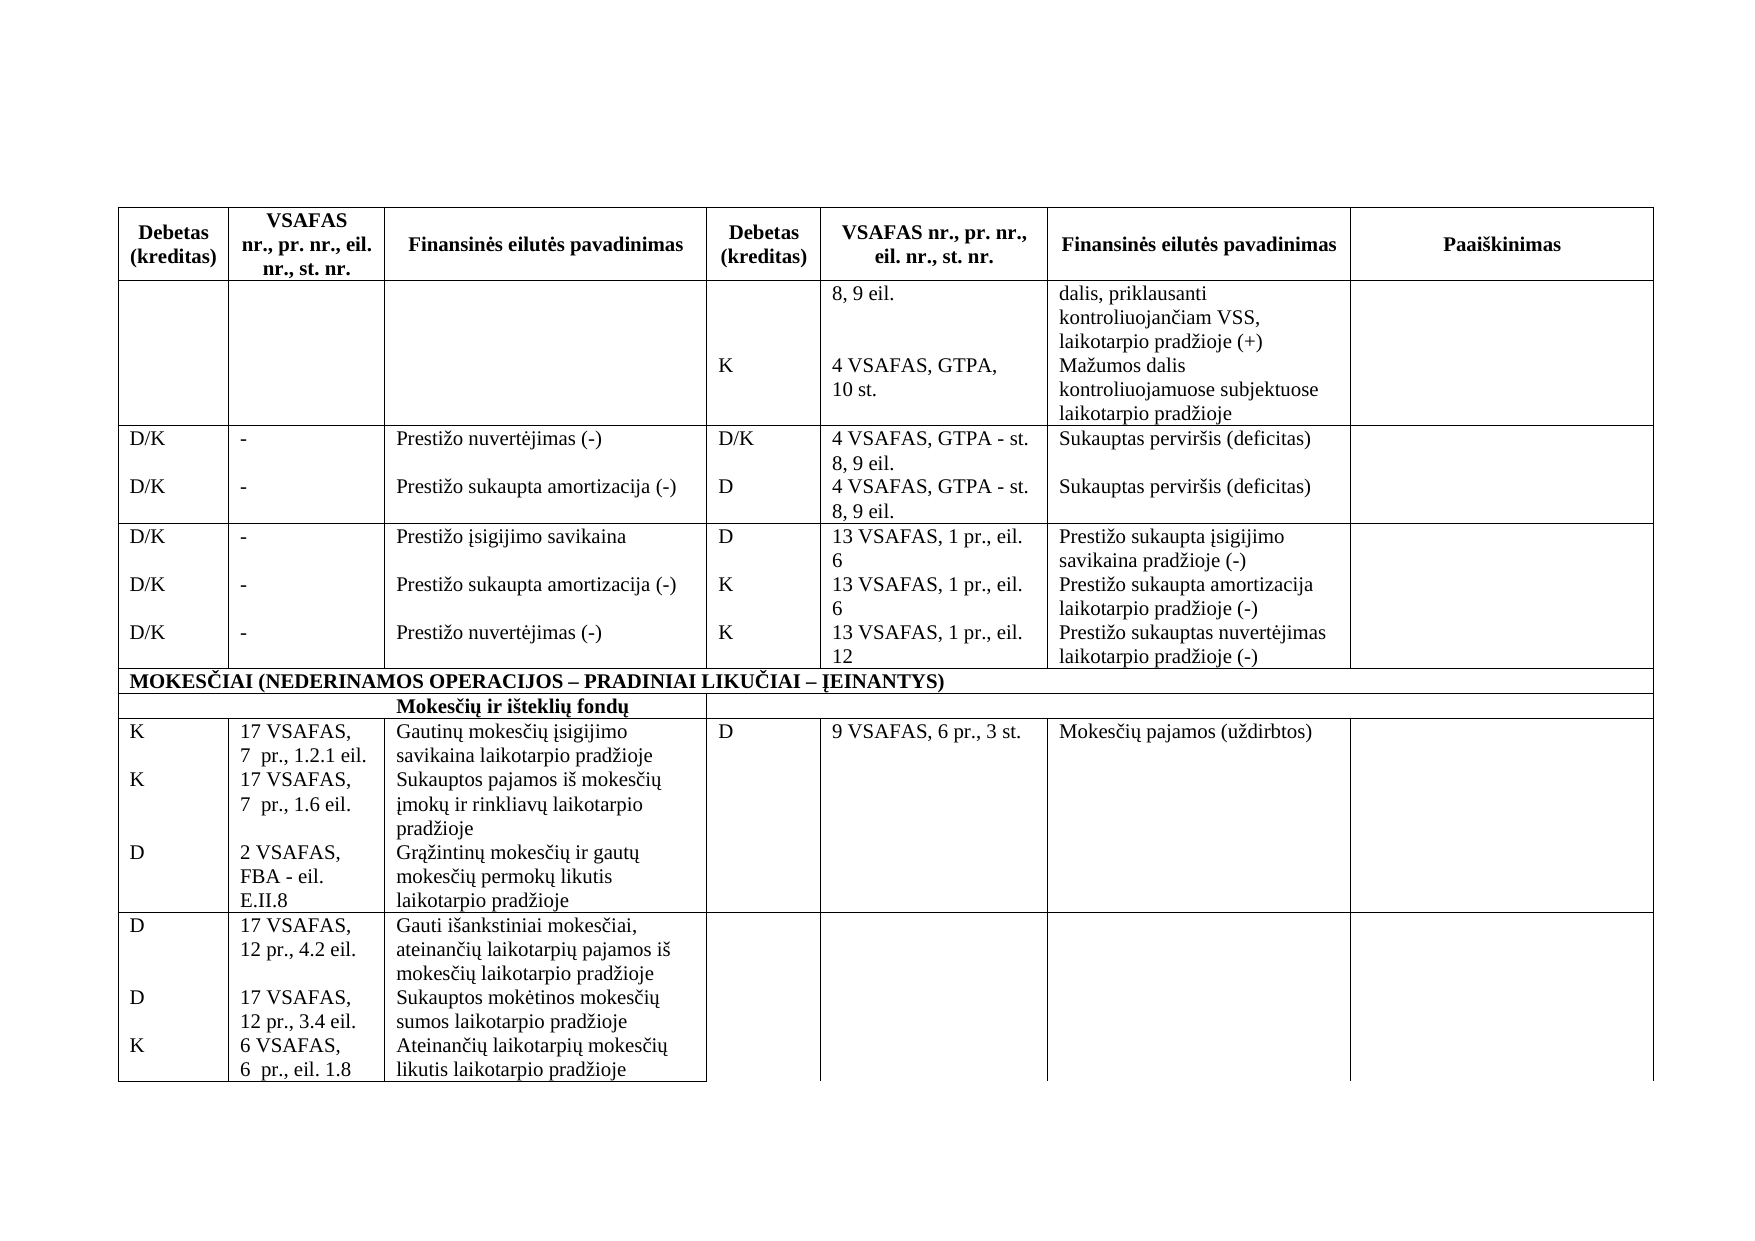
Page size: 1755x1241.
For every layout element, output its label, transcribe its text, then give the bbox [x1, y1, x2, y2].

table_cell [1351, 840, 1653, 912]
table_cell [707, 913, 820, 985]
table_cell [707, 281, 820, 353]
table_cell - [229, 426, 384, 474]
table_cell [1048, 913, 1350, 985]
table_cell [1048, 694, 1351, 718]
table_cell [1351, 426, 1653, 474]
table_cell 4 VSAFAS, GTPA - st. 8, 9 eil. [821, 475, 1047, 523]
table_cell [821, 840, 1047, 912]
table_cell D/K [119, 524, 228, 572]
table_cell [707, 1033, 820, 1081]
table_cell 2 VSAFAS, FBA - eil. E.II.8 [229, 840, 384, 912]
table_cell K [707, 620, 820, 668]
table_header VSAFAS nr., pr. nr., eil. nr., st. nr. [821, 208, 1047, 280]
table_cell 13 VSAFAS, 1 pr., eil. 6 [821, 524, 1047, 572]
table_cell - [229, 524, 384, 572]
table_cell D [707, 475, 820, 523]
table_cell [1351, 694, 1653, 718]
table_cell MOKESČIAI (NEDERINAMOS OPERACIJOS – PRADINIAI LIKUČIAI – ĮEINANTYS) [119, 669, 1504, 693]
table_cell D/K [119, 475, 228, 523]
table_header Debetas (kreditas) [119, 208, 228, 280]
table_cell Prestižo įsigijimo savikaina [385, 524, 706, 572]
table_cell [1351, 719, 1653, 767]
table_cell [1048, 1033, 1350, 1081]
table_cell D/K [707, 426, 820, 474]
table_header Debetas (kreditas) [707, 208, 820, 280]
table_cell Sukauptos pajamos iš mokesčių įmokų ir rinkliavų laikotarpio pradžioje [385, 768, 706, 839]
table_cell [1579, 669, 1604, 693]
table_header Paaiškinimas [1351, 208, 1653, 280]
table_cell [1529, 669, 1554, 693]
table_cell [821, 985, 1047, 1033]
table_cell K [119, 768, 228, 839]
table_cell [1351, 281, 1653, 353]
table_cell [1351, 353, 1653, 425]
table_cell [821, 694, 1048, 718]
table_cell [229, 353, 384, 425]
table_cell K [707, 353, 820, 425]
table_cell K [119, 719, 228, 767]
table_header Finansinės eilutės pavadinimas [385, 208, 706, 280]
table_cell K [119, 1033, 228, 1081]
table_cell [385, 353, 706, 425]
table_cell Mokesčių ir išteklių fondų [385, 694, 706, 718]
table_cell - [229, 475, 384, 523]
table_cell [821, 1033, 1047, 1081]
table_cell - [229, 281, 384, 353]
table_cell [119, 694, 229, 718]
table_cell [1048, 840, 1350, 912]
table_cell Prestižo sukaupta amortizacija (-) [385, 475, 706, 523]
table_cell [1554, 669, 1579, 693]
table_cell [1351, 913, 1653, 985]
table_cell 17 VSAFAS, 12 pr., 4.2 eil. [229, 913, 384, 985]
table_cell Sukauptas perviršis (deficitas) [1048, 426, 1350, 474]
table_cell Mažumos dalis kontroliuojamuose subjektuose laikotarpio pradžioje [1048, 353, 1350, 425]
table_cell Mokesčių pajamos (uždirbtos) [1048, 719, 1350, 767]
table_cell [385, 281, 706, 353]
table_cell dalis, priklausanti kontroliuojančiam VSS, laikotarpio pradžioje (+) [1048, 281, 1350, 353]
table_cell Prestižo sukauptas nuvertėjimas laikotarpio pradžioje (-) [1048, 620, 1350, 668]
table_cell [1604, 669, 1629, 693]
table_cell D/K [119, 426, 228, 474]
table_cell D [119, 985, 228, 1033]
table_cell [119, 281, 228, 353]
table_cell [119, 353, 228, 425]
table_cell [707, 694, 821, 718]
table_cell Prestižo nuvertėjimas (-) [385, 620, 706, 668]
table_cell K [707, 572, 820, 620]
table_cell D/K [119, 620, 228, 668]
table_header Finansinės eilutės pavadinimas [1048, 208, 1350, 280]
table_cell D [707, 719, 820, 767]
table_cell D [707, 524, 820, 572]
table_cell [821, 913, 1047, 985]
table_cell 17 VSAFAS, 7 pr., 1.2.1 eil. [229, 719, 384, 767]
table_cell 4 VSAFAS, GTPA - st. 8, 9 eil. [821, 426, 1047, 474]
table_cell [1504, 669, 1529, 693]
table_cell [229, 694, 385, 718]
table_cell D/K [119, 572, 228, 620]
table_cell [707, 985, 820, 1033]
table_cell - [229, 620, 384, 668]
table_cell [1351, 620, 1653, 668]
table_cell Prestižo sukaupta amortizacija (-) [385, 572, 706, 620]
table_header VSAFAS nr., pr. nr., eil. nr., st. nr. [229, 208, 384, 280]
table_cell [1351, 768, 1653, 839]
table_cell [821, 768, 1047, 839]
table_cell Prestižo nuvertėjimas (-) [385, 426, 706, 474]
table_cell Prestižo sukaupta įsigijimo savikaina pradžioje (-) [1048, 524, 1350, 572]
table_cell 8, 9 eil. [821, 281, 1047, 353]
table_cell [1351, 475, 1653, 523]
table_cell 4 VSAFAS, GTPA, 10 st. [821, 353, 1047, 425]
table_cell 6 VSAFAS, 6 pr., eil. 1.8 [229, 1033, 384, 1081]
table_cell 17 VSAFAS, 7 pr., 1.6 eil. [229, 768, 384, 839]
table_cell [1351, 524, 1653, 572]
table_cell [1351, 572, 1653, 620]
table_cell Ateinančių laikotarpių mokesčių likutis laikotarpio pradžioje [385, 1033, 706, 1081]
table_cell D [119, 840, 228, 912]
table_cell - [229, 572, 384, 620]
table_cell [707, 840, 820, 912]
table_cell [707, 768, 820, 839]
table_cell [1629, 669, 1653, 693]
table_cell [1351, 1033, 1653, 1081]
table_cell Gauti išankstiniai mokesčiai, ateinančių laikotarpių pajamos iš mokesčių laikotarpio pradžioje [385, 913, 706, 985]
table_cell [1048, 768, 1350, 839]
table_cell [1351, 985, 1653, 1033]
table_cell Sukauptos mokėtinos mokesčių sumos laikotarpio pradžioje [385, 985, 706, 1033]
table_cell Grąžintinų mokesčių ir gautų mokesčių permokų likutis laikotarpio pradžioje [385, 840, 706, 912]
table_cell 13 VSAFAS, 1 pr., eil. 6 [821, 572, 1047, 620]
table_cell Gautinų mokesčių įsigijimo savikaina laikotarpio pradžioje [385, 719, 706, 767]
table_cell [1048, 985, 1350, 1033]
table_cell Prestižo sukaupta amortizacija laikotarpio pradžioje (-) [1048, 572, 1350, 620]
table_cell 17 VSAFAS, 12 pr., 3.4 eil. [229, 985, 384, 1033]
table_cell D [119, 913, 228, 985]
table_cell 13 VSAFAS, 1 pr., eil. 12 [821, 620, 1047, 668]
table_cell Sukauptas perviršis (deficitas) [1048, 475, 1350, 523]
table_cell 9 VSAFAS, 6 pr., 3 st. [821, 719, 1047, 767]
